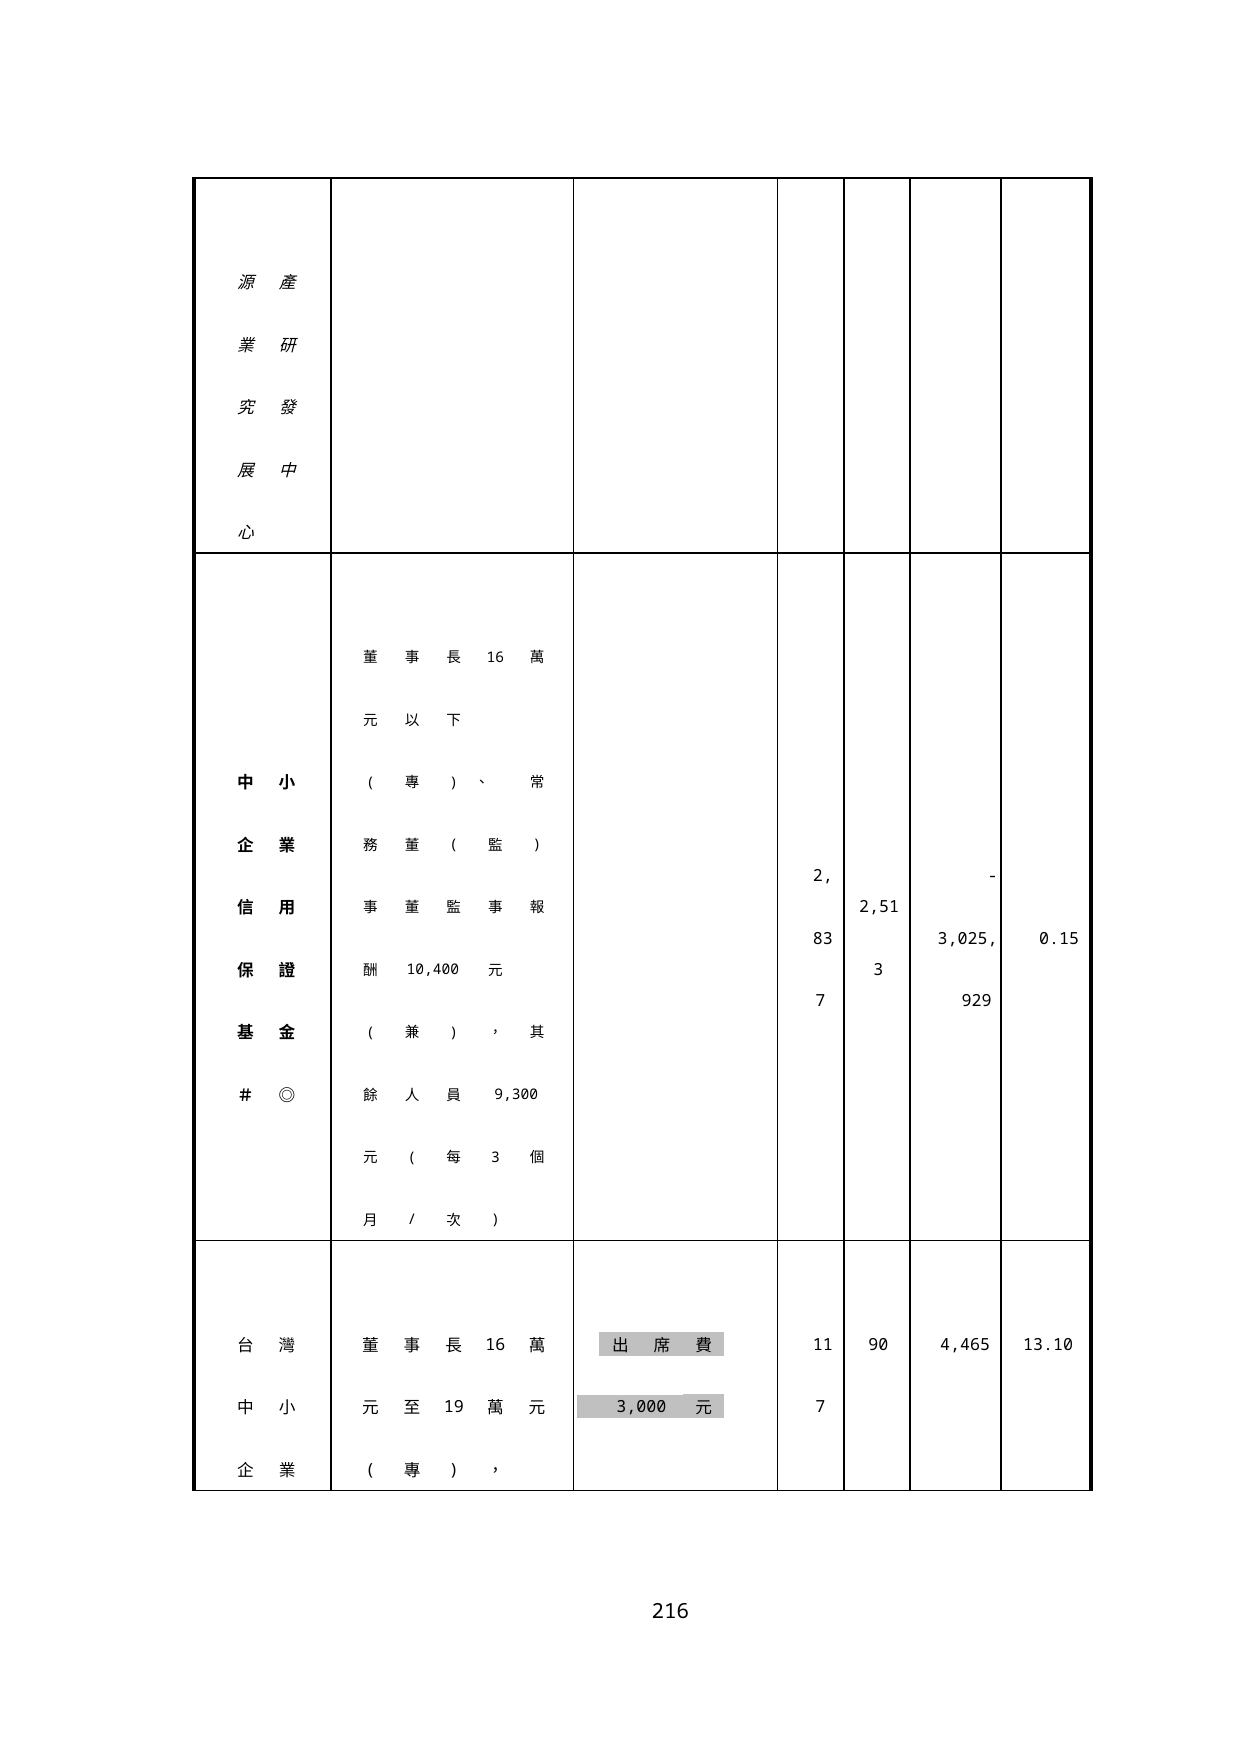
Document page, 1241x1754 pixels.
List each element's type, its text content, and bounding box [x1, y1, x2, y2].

table_cell -3,025,929 [911, 554, 1000, 1240]
table_cell [1002, 179, 1089, 552]
table_cell 13.10 [1002, 1241, 1089, 1490]
table_cell [911, 179, 1000, 552]
table_cell 源產業研究發展中心 [196, 179, 330, 552]
table_cell 董事長16萬元以下(專)、常務董(監)事董監事報酬10,400元(兼)，其餘人員9,300元(每3個月/次) [332, 554, 573, 1240]
table_cell 117 [778, 1241, 843, 1490]
table_cell 0.15 [1002, 554, 1089, 1240]
table_cell 4,465 [911, 1241, 1000, 1490]
table_cell [574, 179, 777, 552]
table_cell 90 [845, 1241, 909, 1490]
table_cell 2,513 [845, 554, 909, 1240]
table_cell 出席費3,000元 [574, 1241, 777, 1490]
table_cell [845, 179, 909, 552]
table_cell 2,837 [778, 554, 843, 1240]
table_cell 董事長16萬元至19萬元(專)， [332, 1241, 573, 1490]
table_cell [332, 179, 573, 552]
table_cell [574, 554, 777, 1240]
table_cell 中小企業信用保證基金＃◎ [196, 554, 330, 1240]
table_cell 台灣中小企業 [196, 1241, 330, 1490]
table_cell [778, 179, 843, 552]
